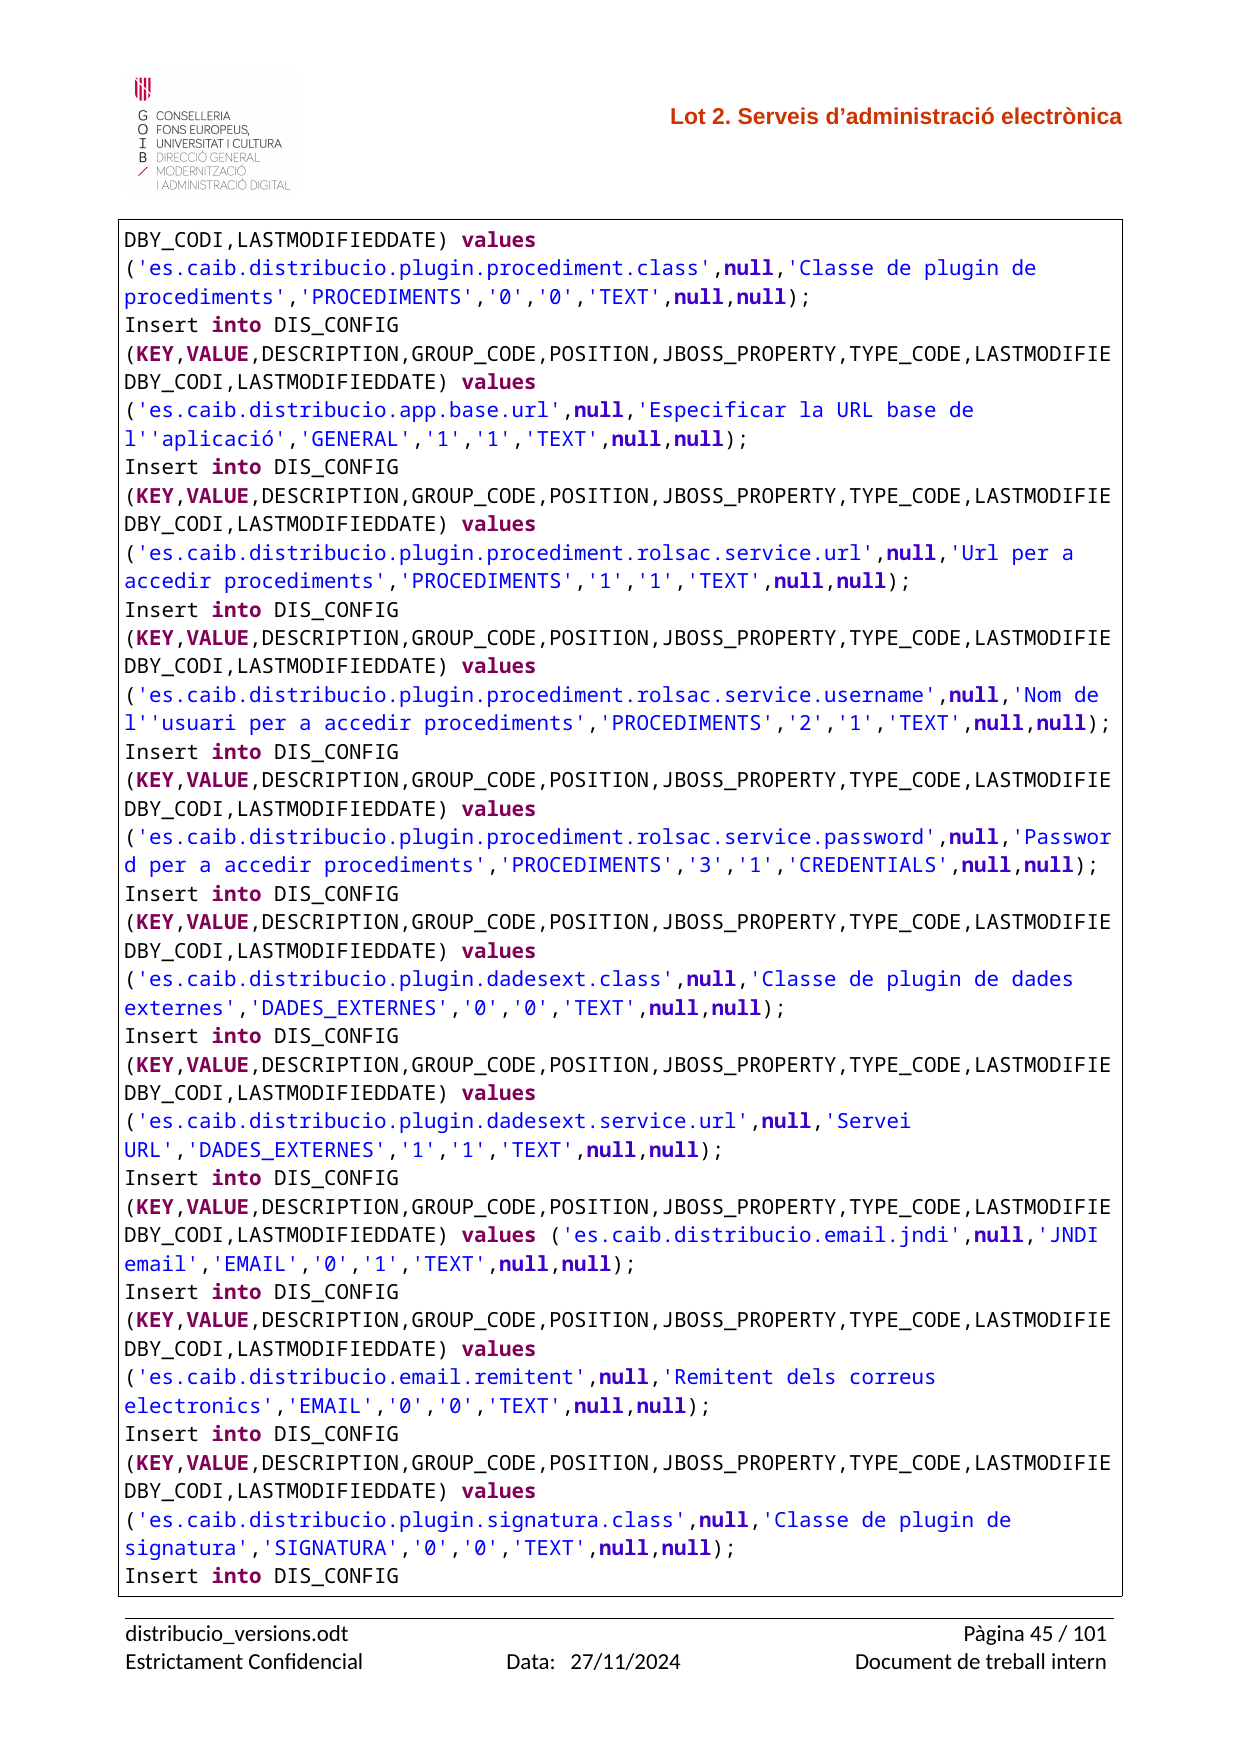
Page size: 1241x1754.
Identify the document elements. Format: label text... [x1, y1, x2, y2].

table_header DBY_CODI,LASTMODIFIEDDATE) values ('es.caib.distribucio.plugin.procediment.class',null,'Classe de plugin de procediments','PROCEDIMENTS','0','0','TEXT',null,null); Insert into DIS_CONFIG (KEY,VALUE,DESCRIPTION,GROUP_CODE,POSITION,JBOSS_PROPERTY,TYPE_CODE,LASTMODIFIEDBY_CODI,LASTMODIFIEDDATE) values ('es.caib.distribucio.app.base.url',null,'Especificar la URL base de l''aplicació','GENERAL','1','1','TEXT',null,null); Insert into DIS_CONFIG (KEY,VALUE,DESCRIPTION,GROUP_CODE,POSITION,JBOSS_PROPERTY,TYPE_CODE,LASTMODIFIEDBY_CODI,LASTMODIFIEDDATE) values ('es.caib.distribucio.plugin.procediment.rolsac.service.url',null,'Url per a accedir procediments','PROCEDIMENTS','1','1','TEXT',null,null); Insert into DIS_CONFIG (KEY,VALUE,DESCRIPTION,GROUP_CODE,POSITION,JBOSS_PROPERTY,TYPE_CODE,LASTMODIFIEDBY_CODI,LASTMODIFIEDDATE) values ('es.caib.distribucio.plugin.procediment.rolsac.service.username',null,'Nom de l''usuari per a accedir procediments','PROCEDIMENTS','2','1','TEXT',null,null); Insert into DIS_CONFIG (KEY,VALUE,DESCRIPTION,GROUP_CODE,POSITION,JBOSS_PROPERTY,TYPE_CODE,LASTMODIFIEDBY_CODI,LASTMODIFIEDDATE) values ('es.caib.distribucio.plugin.procediment.rolsac.service.password',null,'Password per a accedir procediments','PROCEDIMENTS','3','1','CREDENTIALS',null,null); Insert into DIS_CONFIG (KEY,VALUE,DESCRIPTION,GROUP_CODE,POSITION,JBOSS_PROPERTY,TYPE_CODE,LASTMODIFIEDBY_CODI,LASTMODIFIEDDATE) values ('es.caib.distribucio.plugin.dadesext.class',null,'Classe de plugin de dades externes','DADES_EXTERNES','0','0','TEXT',null,null); Insert into DIS_CONFIG (KEY,VALUE,DESCRIPTION,GROUP_CODE,POSITION,JBOSS_PROPERTY,TYPE_CODE,LASTMODIFIEDBY_CODI,LASTMODIFIEDDATE) values ('es.caib.distribucio.plugin.dadesext.service.url',null,'Servei URL','DADES_EXTERNES','1','1','TEXT',null,null); Insert into DIS_CONFIG (KEY,VALUE,DESCRIPTION,GROUP_CODE,POSITION,JBOSS_PROPERTY,TYPE_CODE,LASTMODIFIEDBY_CODI,LASTMODIFIEDDATE) values ('es.caib.distribucio.email.jndi',null,'JNDI email','EMAIL','0','1','TEXT',null,null); Insert into DIS_CONFIG (KEY,VALUE,DESCRIPTION,GROUP_CODE,POSITION,JBOSS_PROPERTY,TYPE_CODE,LASTMODIFIEDBY_CODI,LASTMODIFIEDDATE) values ('es.caib.distribucio.email.remitent',null,'Remitent dels correus electronics','EMAIL','0','0','TEXT',null,null); Insert into DIS_CONFIG (KEY,VALUE,DESCRIPTION,GROUP_CODE,POSITION,JBOSS_PROPERTY,TYPE_CODE,LASTMODIFIEDBY_CODI,LASTMODIFIEDDATE) values ('es.caib.distribucio.plugin.signatura.class',null,'Classe de plugin de signatura','SIGNATURA','0','0','TEXT',null,null); Insert into DIS_CONFIG [119, 220, 1122, 1596]
picture [126, 70, 299, 197]
